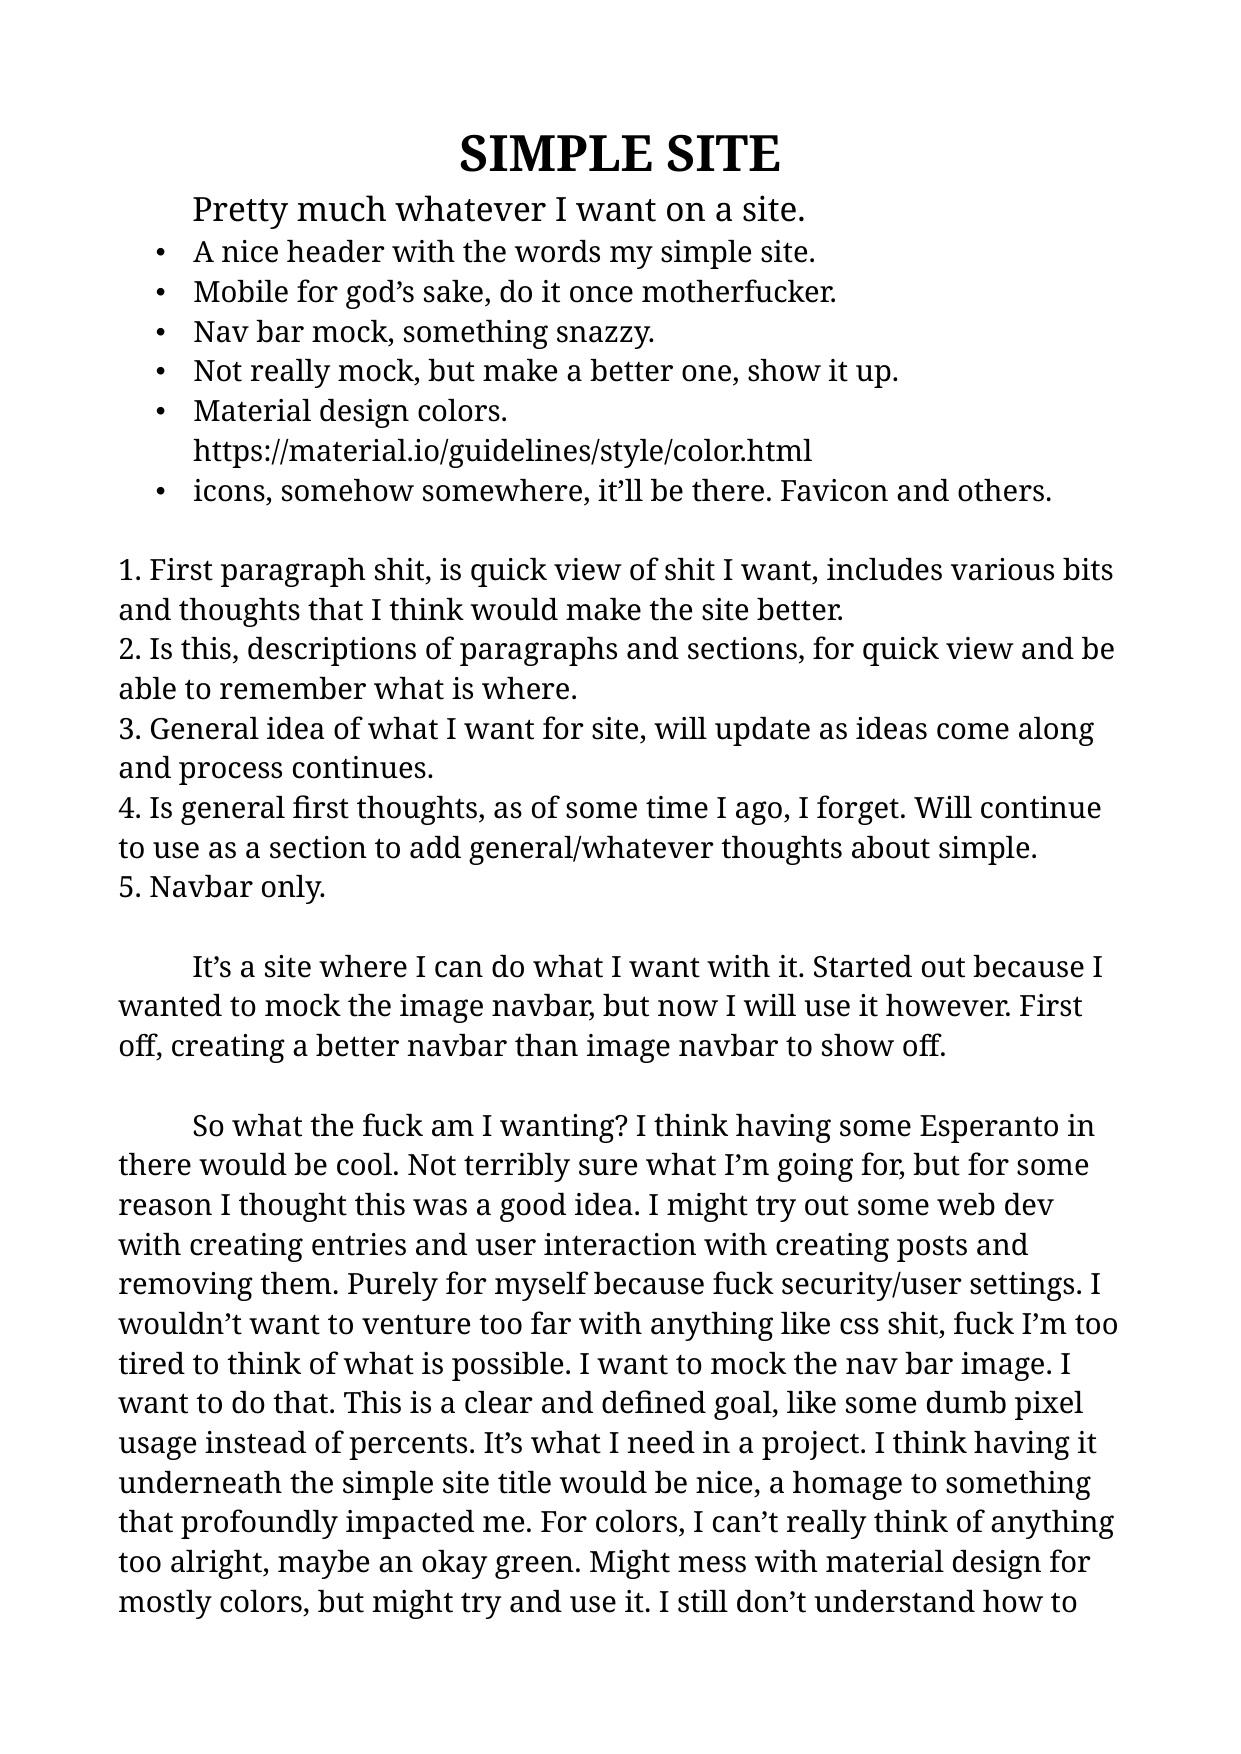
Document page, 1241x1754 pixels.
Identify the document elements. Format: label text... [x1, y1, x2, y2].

text 5. Navbar only. [118, 867, 1122, 906]
text 3. General idea of what I want for site, will update as ideas come along and process continues. [118, 708, 1122, 787]
list Not really mock, but make a better one, show it up. [156, 351, 1122, 390]
text 2. Is this, descriptions of paragraphs and sections, for quick view and be able to remember what is where. [118, 628, 1122, 708]
text 1. First paragraph shit, is quick view of shit I want, includes various bits and thoughts that I think would make the site better. [118, 549, 1122, 628]
list Nav bar mock, something snazzy. [156, 311, 1122, 351]
text So what the fuck am I wanting? I think having some Esperanto in there would be cool. Not terribly sure what I’m going for, but for some reason I thought this was a good idea. I might try out some web dev with creating entries and user interaction with creating posts and removing them. Purely for myself because fuck security/user settings. I wouldn’t want to venture too far with anything like css shit, fuck I’m too tired to think of what is possible. I want to mock the nav bar image. I want to do that. This is a clear and defined goal, like some dumb pixel usage instead of percents. It’s what I need in a project. I think having it underneath the simple site title would be nice, a homage to something that profoundly impacted me. For colors, I can’t really think of anything too alright, maybe an okay green. Might mess with material design for mostly colors, but might try and use it. I still don’t understand how to [118, 1105, 1122, 1621]
text 4. Is general first thoughts, as of some time I ago, I forget. Will continue to use as a section to add general/whatever thoughts about simple. [118, 787, 1122, 867]
text It’s a site where I can do what I want with it. Started out because I wanted to mock the image navbar, but now I will use it however. First off, creating a better navbar than image navbar to show off. [118, 946, 1122, 1065]
list A nice header with the words my simple site. [156, 232, 1122, 271]
text SIMPLE SITE [118, 118, 1122, 186]
list Material design colors. https://material.io/guidelines/style/color.html [156, 390, 1122, 470]
text Pretty much whatever I want on a site. [118, 186, 1122, 232]
list Mobile for god’s sake, do it once motherfucker. [156, 271, 1122, 311]
list icons, somehow somewhere, it’ll be there. Favicon and others. [156, 470, 1122, 509]
